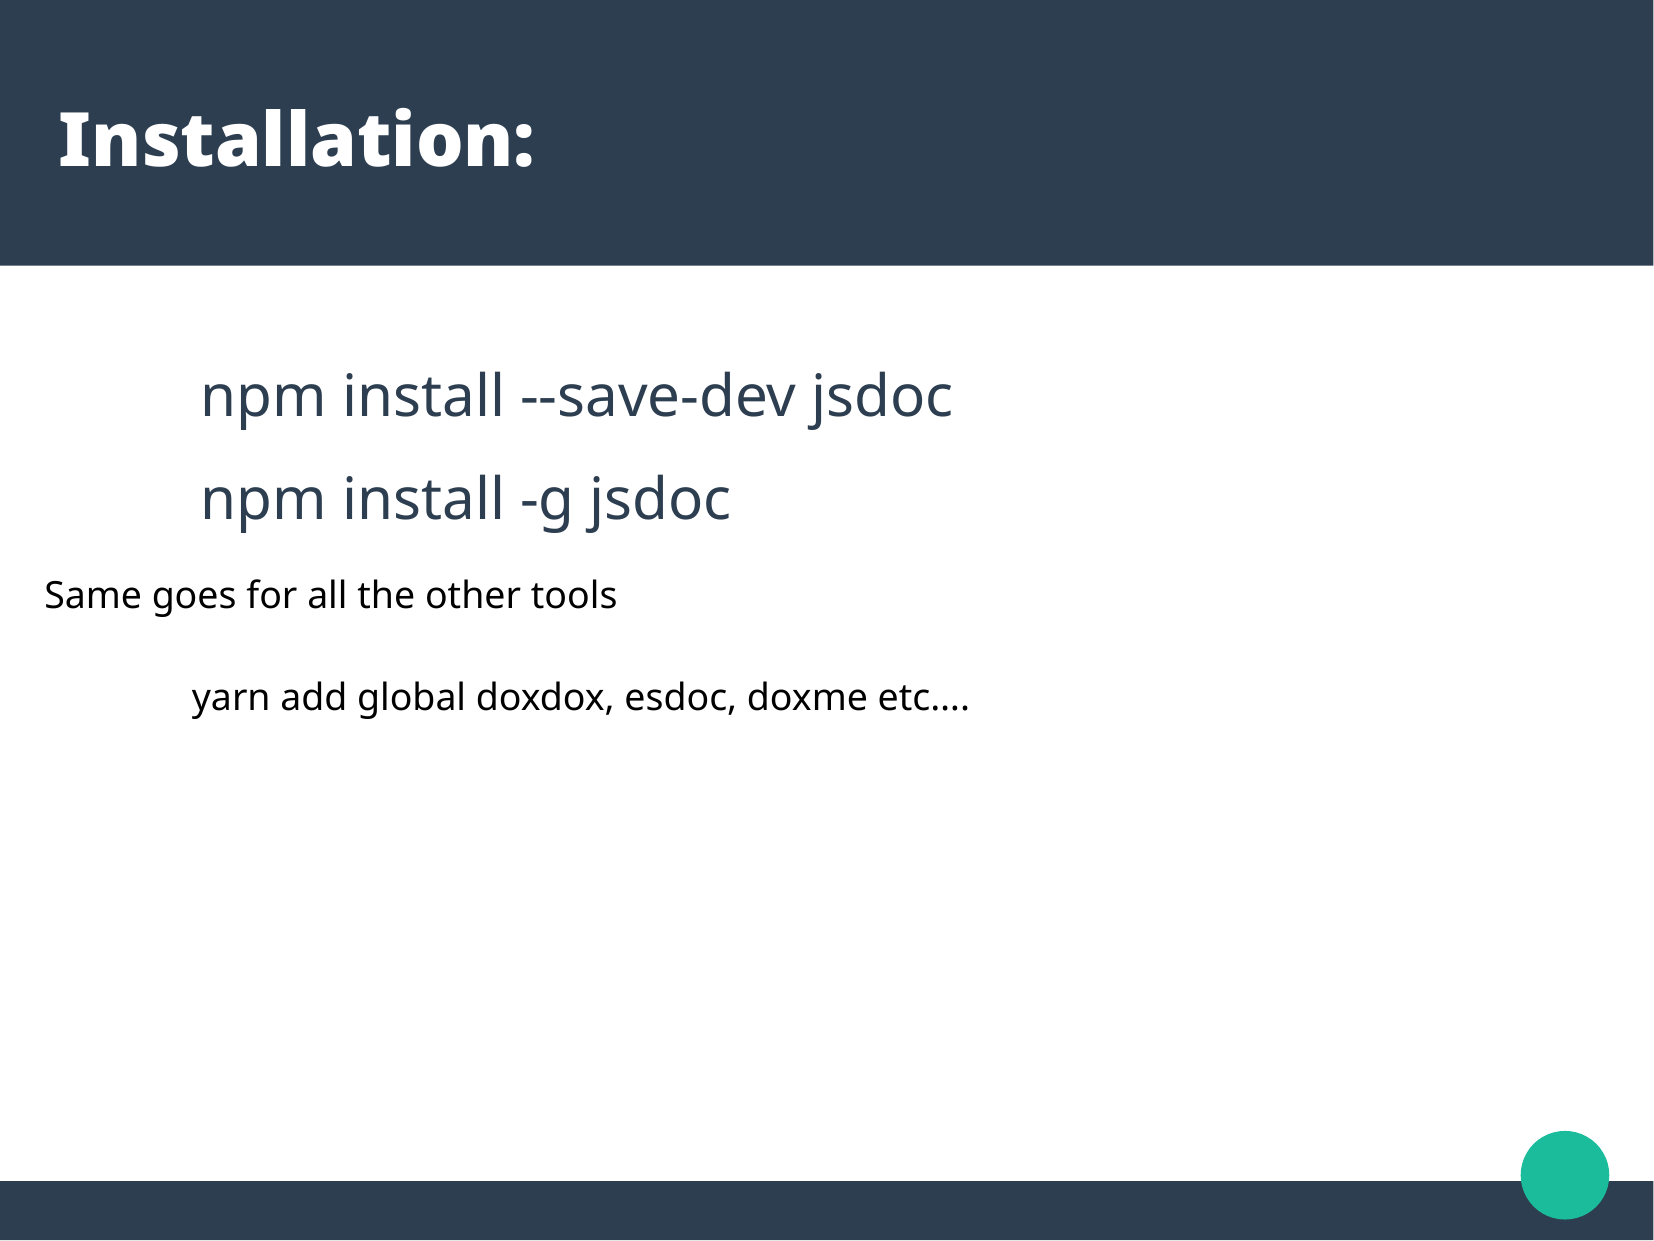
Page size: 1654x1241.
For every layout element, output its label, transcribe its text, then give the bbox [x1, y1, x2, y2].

list npm install --save-dev jsdoc npm install -g jsdoc [59, 354, 1595, 562]
text_box Same goes for all the other tools yarn add global doxdox, esdoc, doxme etc…. [29, 561, 1536, 945]
title Installation: [59, 59, 1595, 217]
